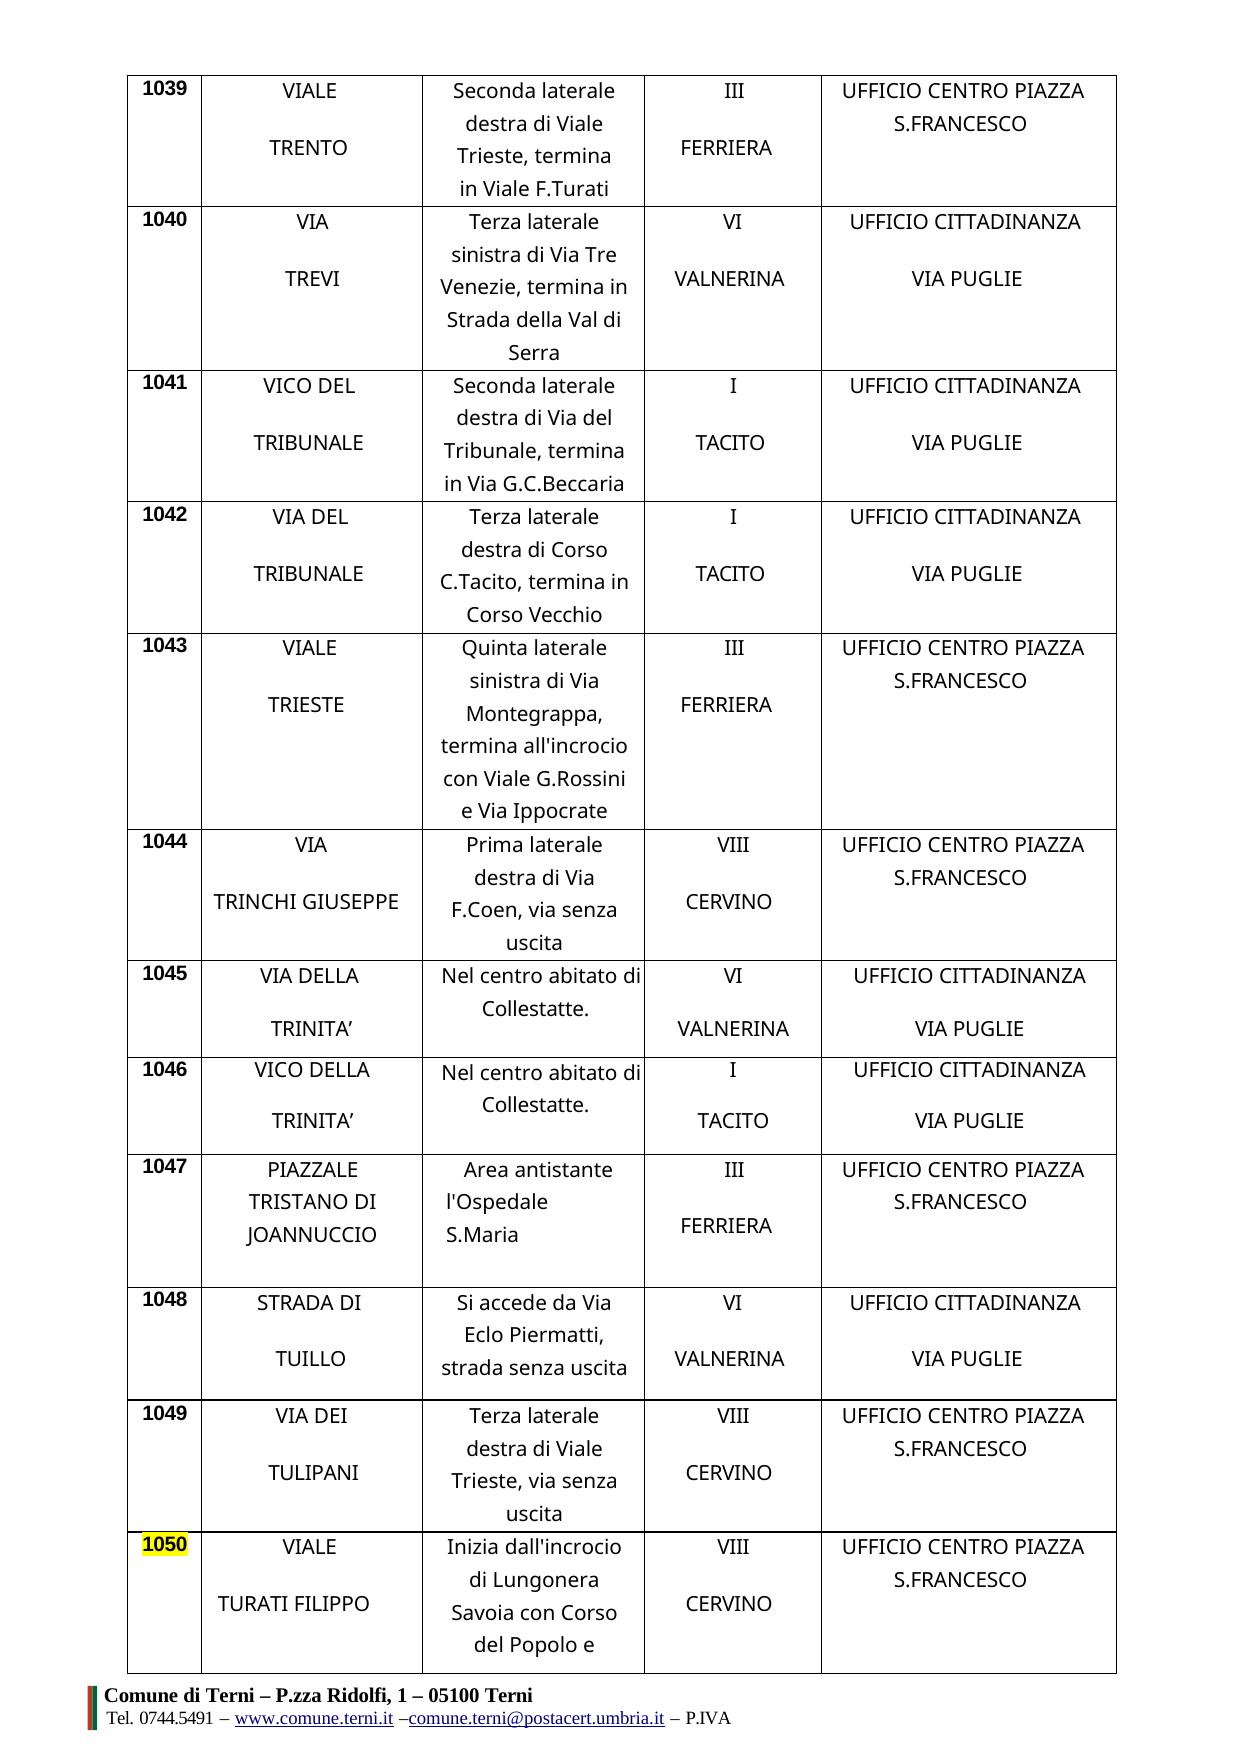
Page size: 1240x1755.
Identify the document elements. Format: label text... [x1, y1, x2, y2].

table_cell III FERRIERA [645, 1155, 821, 1287]
table_cell VICO DELLA TRINITA’ [202, 1058, 422, 1154]
table_cell VIALE TURATI FILIPPO [202, 1533, 422, 1673]
table_cell VI VALNERINA [645, 961, 821, 1057]
table_cell PIAZZALE TRISTANO DI JOANNUCCIO [202, 1155, 422, 1287]
table_header VIII CERVINO [645, 1401, 821, 1531]
table_cell Quinta laterale sinistra di Via Montegrappa, termina all'incrocio con Viale G.Rossini e Via Ippocrate [423, 634, 644, 829]
table_cell Nel centro abitato di Collestatte. [423, 961, 644, 1057]
table_cell Nel centro abitato di Collestatte. [423, 1058, 644, 1154]
table_cell STRADA DI TUILLO [202, 1288, 422, 1399]
table_cell 1040 [128, 207, 201, 370]
table_cell UFFICIO CENTRO PIAZZA S.FRANCESCO [822, 1155, 1116, 1287]
table_cell I TACITO [645, 1058, 821, 1154]
table_cell Prima laterale destra di Via F.Coen, via senza uscita [423, 830, 644, 960]
table_cell UFFICIO CENTRO PIAZZA S.FRANCESCO [822, 1533, 1116, 1673]
table_cell 1050 [128, 1533, 201, 1673]
table_cell UFFICIO CENTRO PIAZZA S.FRANCESCO [822, 634, 1116, 829]
table_header UFFICIO CENTRO PIAZZA S.FRANCESCO [822, 1401, 1116, 1531]
table_cell UFFICIO CENTRO PIAZZA S.FRANCESCO [822, 830, 1116, 960]
table_cell VIA DELLA TRINITA’ [202, 961, 422, 1057]
table_cell Inizia dall'incrocio di Lungonera Savoia con Corso del Popolo e [423, 1533, 644, 1673]
table_cell VIA TREVI [202, 207, 422, 370]
table_cell 1044 [128, 830, 201, 960]
table_header VIA DEI TULIPANI [202, 1401, 422, 1531]
table_cell UFFICIO CITTADINANZA VIA PUGLIE [822, 371, 1116, 501]
table_cell UFFICIO CENTRO PIAZZA S.FRANCESCO [822, 76, 1116, 206]
table_cell VIII CERVINO [645, 830, 821, 960]
table_cell UFFICIO CITTADINANZA VIA PUGLIE [822, 207, 1116, 370]
table_cell Seconda laterale destra di Via del Tribunale, termina in Via G.C.Beccaria [423, 371, 644, 501]
table_cell Si accede da Via Eclo Piermatti, strada senza uscita [423, 1288, 644, 1399]
table_cell Seconda laterale destra di Viale Trieste, termina in Viale F.Turati [423, 76, 644, 206]
table_cell 1039 [128, 76, 201, 206]
table_cell UFFICIO CITTADINANZA VIA PUGLIE [822, 502, 1116, 632]
table_cell III FERRIERA [645, 634, 821, 829]
table_cell VI VALNERINA [645, 1288, 821, 1399]
table_cell Terza laterale destra di Corso C.Tacito, termina in Corso Vecchio [423, 502, 644, 632]
table_cell 1043 [128, 634, 201, 829]
table_cell VICO DEL TRIBUNALE [202, 371, 422, 501]
table_cell VIA DEL TRIBUNALE [202, 502, 422, 632]
table_cell I TACITO [645, 502, 821, 632]
table_cell VIA TRINCHI GIUSEPPE [202, 830, 422, 960]
table_cell 1045 [128, 961, 201, 1057]
table_cell VIALE TRENTO [202, 76, 422, 206]
table_cell VIII CERVINO [645, 1533, 821, 1673]
table_cell Terza laterale sinistra di Via Tre Venezie, termina in Strada della Val di Serra [423, 207, 644, 370]
table_cell VI VALNERINA [645, 207, 821, 370]
table_cell UFFICIO CITTADINANZA VIA PUGLIE [822, 1288, 1116, 1399]
table_cell 1041 [128, 371, 201, 501]
table_cell I TACITO [645, 371, 821, 501]
table_cell 1046 [128, 1058, 201, 1154]
table_cell UFFICIO CITTADINANZA VIA PUGLIE [822, 961, 1116, 1057]
table_cell UFFICIO CITTADINANZA VIA PUGLIE [822, 1058, 1116, 1154]
table_cell VIALE TRIESTE [202, 634, 422, 829]
table_cell 1048 [128, 1288, 201, 1399]
table_cell 1047 [128, 1155, 201, 1287]
table_cell Area antistante l'Ospedale S.Maria [423, 1155, 644, 1287]
table_cell III FERRIERA [645, 76, 821, 206]
table_header Terza laterale destra di Viale Trieste, via senza uscita [423, 1401, 644, 1531]
table_cell 1042 [128, 502, 201, 632]
table_header 1049 [128, 1401, 201, 1531]
